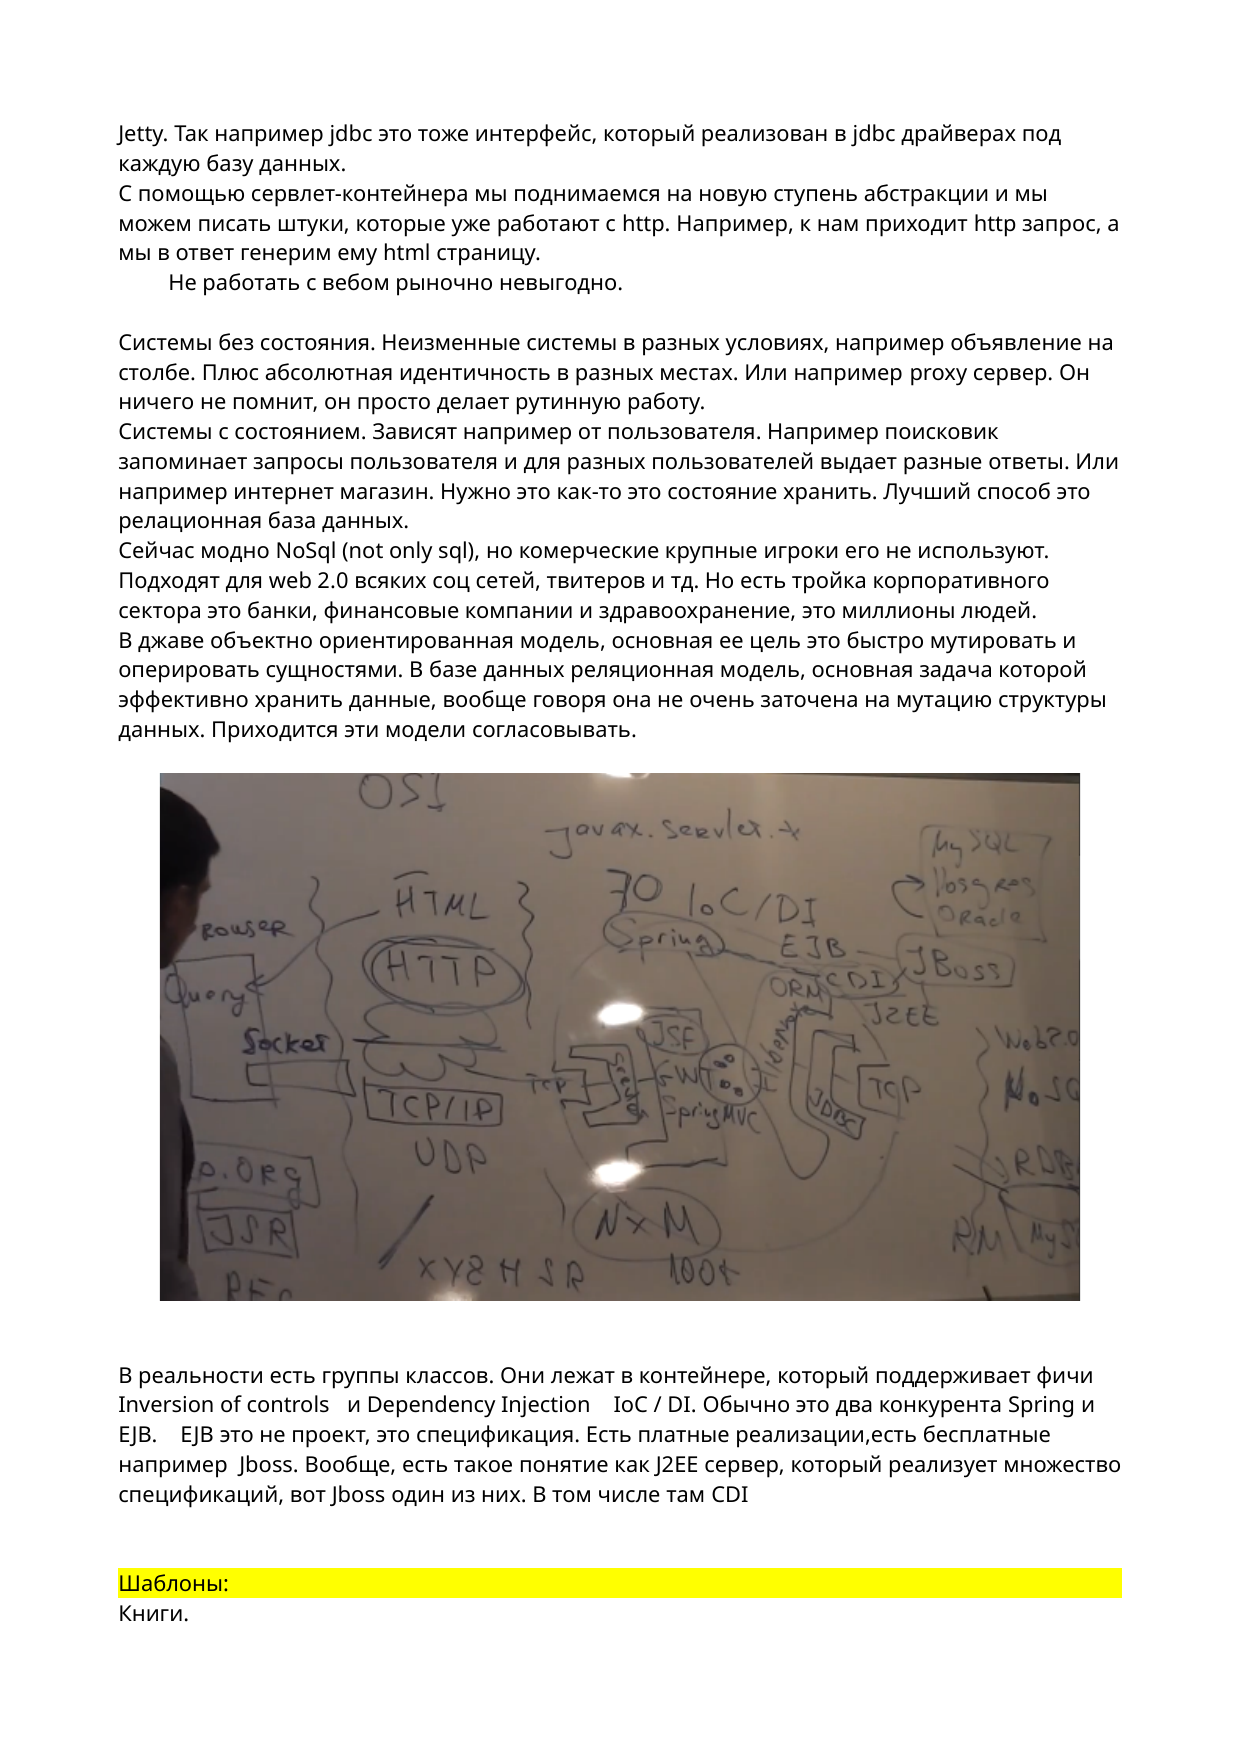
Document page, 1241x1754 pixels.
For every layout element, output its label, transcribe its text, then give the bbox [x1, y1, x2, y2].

text В джаве объектно ориентированная модель, основная ее цель это быстро мутировать и оперировать сущностями. В базе данных реляционная модель, основная задача которой эффективно хранить данные, вообще говоря она не очень заточена на мутацию структуры данных. Приходится эти модели согласовывать. [118, 624, 1122, 744]
text В реальности есть группы классов. Они лежат в контейнере, который поддерживает фичи Inversion of controls и Dependency Injection IoC / DI. Обычно это два конкурента Spring и EJB. EJB это не проект, это спецификация. Есть платные реализации,есть бесплатные например Jboss. Вообще, есть такое понятие как J2EE сервер, который реализует множество спецификаций, вот Jboss один из них. В том числе там CDI [118, 1360, 1122, 1509]
text Системы без состояния. Неизменные системы в разных условиях, например объявление на столбе. Плюс абсолютная идентичность в разных местах. Или например proxy сервер. Он ничего не помнит, он просто делает рутинную работу. [118, 327, 1122, 416]
text Шаблоны: [118, 1568, 1122, 1598]
text Не работать с вебом рыночно невыгодно. [118, 267, 1122, 297]
text Jetty. Так например jdbc это тоже интерфейс, который реализован в jdbc драйверах под каждую базу данных. [118, 118, 1122, 178]
text Сейчас модно NoSql (not only sql), но комерческие крупные игроки его не используют. Подходят для web 2.0 всяких соц сетей, твитеров и тд. Но есть тройка корпоративного сектора это банки, финансовые компании и здравоохранение, это миллионы людей. [118, 535, 1122, 624]
text C помощью сервлет-контейнера мы поднимаемся на новую ступень абстракции и мы можем писать штуки, которые уже работают с http. Например, к нам приходит http запрос, а мы в ответ генерим ему html страницу. [118, 178, 1122, 267]
picture [159, 773, 1081, 1301]
text Книги. [118, 1598, 1122, 1628]
text Системы с состоянием. Зависят например от пользователя. Например поисковик запоминает запросы пользователя и для разных пользователей выдает разные ответы. Или например интернет магазин. Нужно это как-то это состояние хранить. Лучший способ это релационная база данных. [118, 416, 1122, 535]
